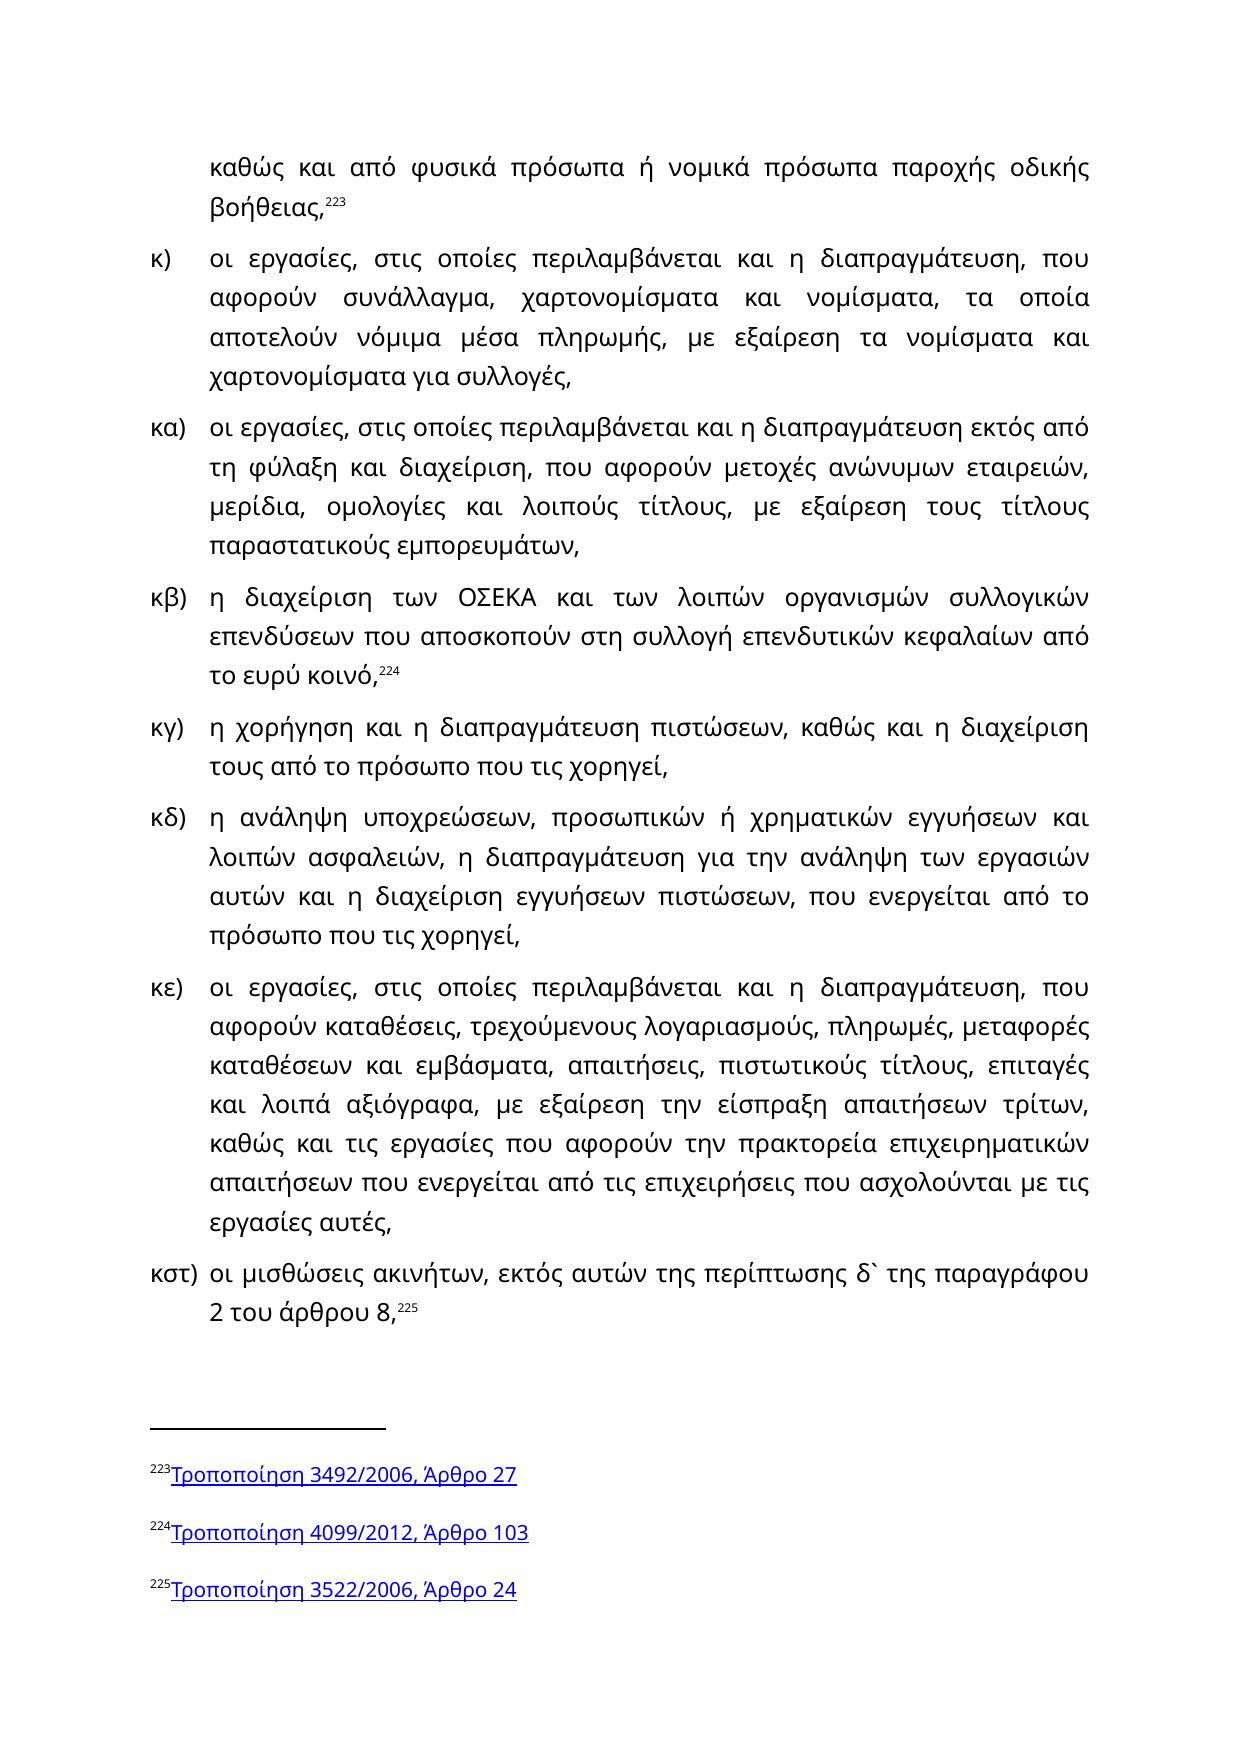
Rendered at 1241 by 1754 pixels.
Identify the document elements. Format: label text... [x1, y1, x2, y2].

text Τροποποίηση 4099/2012, Άρθρο 103 [150, 1518, 1090, 1546]
text Τροποποίηση 3492/2006, Άρθρο 27 [150, 1460, 1090, 1489]
list κδ) η ανάληψη υποχρεώσεων, προσωπικών ή χρηματικών εγγυήσεων και λοιπών ασφαλειών, η διαπραγμάτευση για την ανάληψη των εργασιών αυτών και η διαχείριση εγγυήσεων πιστώσεων, που ενεργείται από το πρόσωπο που τις χορηγεί, [150, 800, 1090, 952]
list καθώς και από φυσικά πρόσωπα ή νομικά πρόσωπα παροχής οδικής βοήθειας, [150, 150, 1090, 223]
list κβ) η διαχείριση των ΟΣΕΚΑ και των λοιπών οργανισμών συλλογικών επενδύσεων που αποσκοπούν στη συλλογή επενδυτικών κεφαλαίων από το ευρύ κοινό, [150, 579, 1090, 692]
text Τροποποίηση 3522/2006, Άρθρο 24 [150, 1576, 1090, 1604]
list κγ) η χορήγηση και η διαπραγμάτευση πιστώσεων, καθώς και η διαχείριση τους από το πρόσωπο που τις χορηγεί, [150, 709, 1090, 782]
list κε) οι εργασίες, στις οποίες περιλαμβάνεται και η διαπραγμάτευση, που αφορούν καταθέσεις, τρεχούμενους λογαριασμούς, πληρωμές, μεταφορές καταθέσεων και εμβάσματα, απαιτήσεις, πιστωτικούς τίτλους, επιταγές και λοιπά αξιόγραφα, με εξαίρεση την είσπραξη απαιτήσεων τρίτων, καθώς και τις εργασίες που αφορούν την πρακτορεία επιχειρηματικών απαιτήσεων που ενεργείται από τις επιχειρήσεις που ασχολούνται με τις εργασίες αυτές, [150, 969, 1090, 1238]
list κ) οι εργασίες, στις οποίες περιλαμβάνεται και η διαπραγμάτευση, που αφορούν συνάλλαγμα, χαρτονομίσματα και νομίσματα, τα οποία αποτελούν νόμιμα μέσα πληρωμής, με εξαίρεση τα νομίσματα και χαρτονομίσματα για συλλογές, [150, 241, 1090, 392]
list κστ) οι μισθώσεις ακινήτων, εκτός αυτών της περίπτωσης δ` της παραγράφου 2 του άρθρου 8, [150, 1256, 1090, 1329]
list κα) οι εργασίες, στις οποίες περιλαμβάνεται και η διαπραγμάτευση εκτός από τη φύλαξη και διαχείριση, που αφορούν μετοχές ανώνυμων εταιρειών, μερίδια, ομολογίες και λοιπούς τίτλους, με εξαίρεση τους τίτλους παραστατικούς εμπορευμάτων, [150, 410, 1090, 562]
